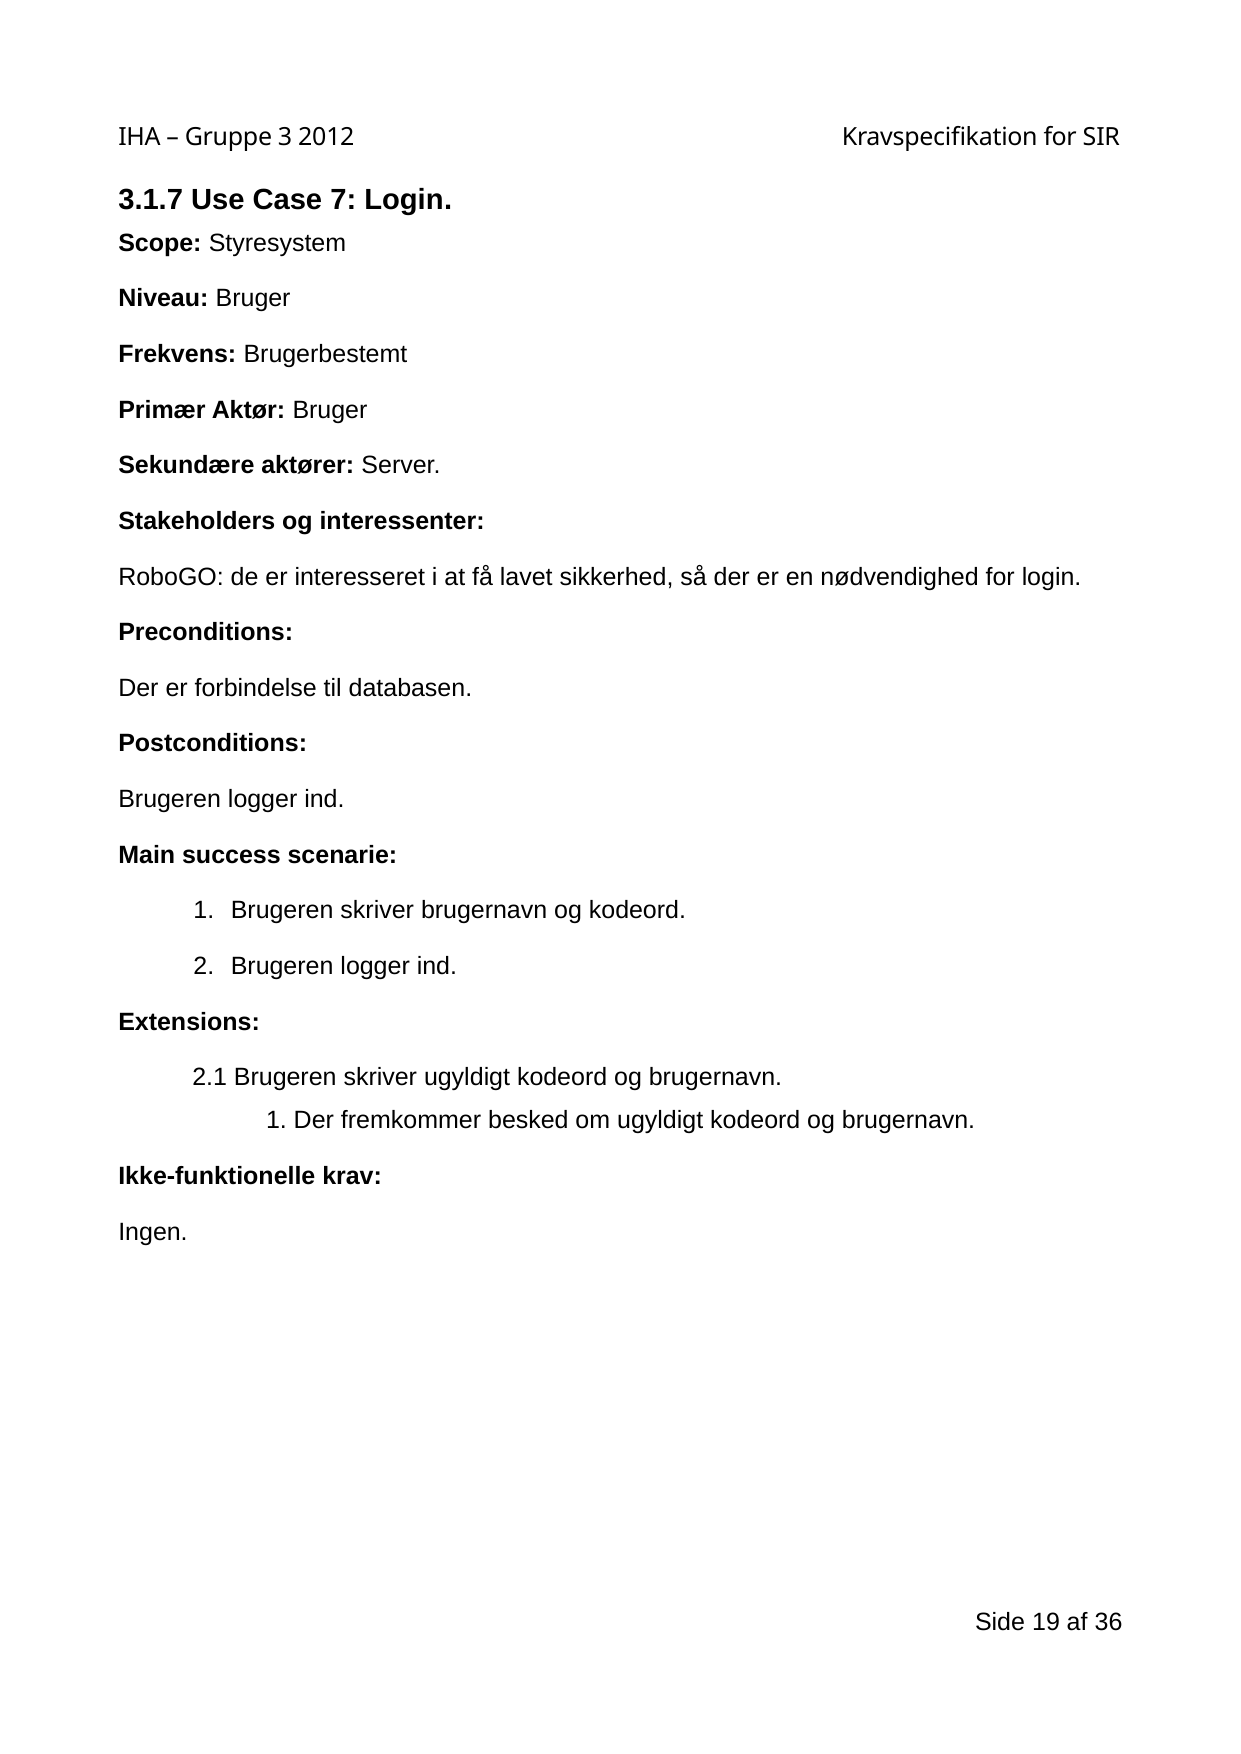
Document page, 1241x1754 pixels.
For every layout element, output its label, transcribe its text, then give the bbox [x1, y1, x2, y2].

text Main success scenarie: [118, 839, 1122, 868]
list Brugeren skriver brugernavn og kodeord. [193, 895, 1122, 924]
subtitle 3.1.7 Use Case 7: Login. [118, 182, 1122, 215]
text Frekvens: Brugerbestemt [118, 339, 1122, 368]
text Stakeholders og interessenter: [118, 506, 1122, 534]
text RoboGO: de er interesseret i at få lavet sikkerhed, så der er en nødvendighed for login. [118, 561, 1122, 590]
text Ikke-funktionelle krav: [118, 1161, 1122, 1189]
text Ingen. [118, 1216, 1122, 1245]
text Scope: Styresystem [118, 228, 1122, 256]
text Postconditions: [118, 728, 1122, 757]
text Extensions: [118, 1006, 1122, 1035]
text Niveau: Bruger [118, 283, 1122, 312]
text 2.1 Brugeren skriver ugyldigt kodeord og brugernavn. 1. Der fremkommer besked om ugyldigt kodeord og brugernavn. [118, 1062, 1122, 1134]
list Brugeren logger ind. [193, 951, 1122, 979]
text Sekundære aktører: Server. [118, 450, 1122, 479]
text Preconditions: [118, 617, 1122, 646]
text Brugeren logger ind. [118, 784, 1122, 813]
text Primær Aktør: Bruger [118, 394, 1122, 423]
text Der er forbindelse til databasen. [118, 673, 1122, 701]
